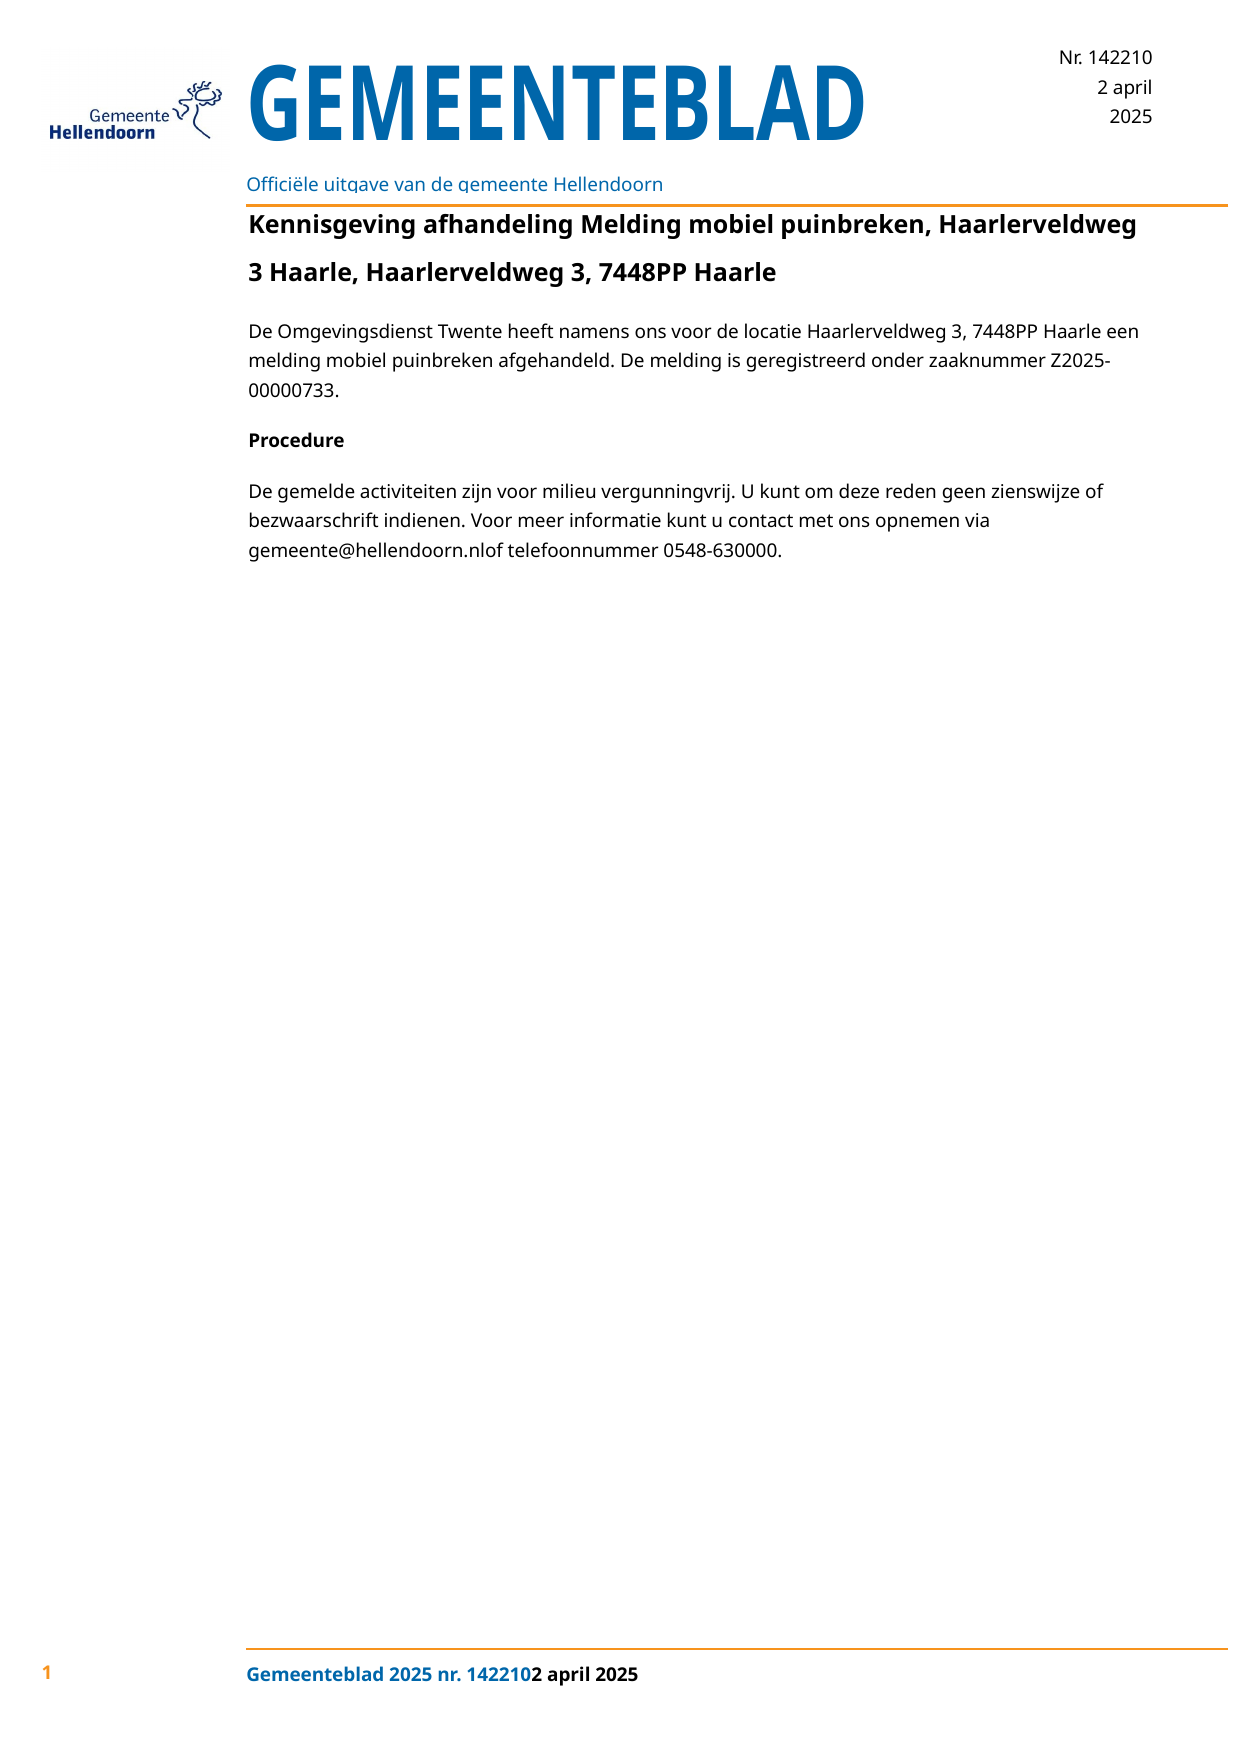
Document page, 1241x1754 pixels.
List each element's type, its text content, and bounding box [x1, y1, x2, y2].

text De Omgevingsdienst Twente heeft namens ons voor de locatie Haarlerveldweg 3, 7448PP Haarle een melding mobiel puinbreken afgehandeld. De melding is geregistreerd onder zaaknummer Z2025-00000733. [248, 318, 1152, 403]
picture [41, 47, 231, 172]
text De gemelde activiteiten zijn voor milieu vergunningvrij. U kunt om deze reden geen zienswijze of bezwaarschrift indienen. Voor meer informatie kunt u contact met ons opnemen via gemeente@hellendoorn.nlof telefoonnummer 0548-630000. [248, 478, 1152, 563]
text Procedure [248, 427, 1152, 453]
text Kennisgeving afhandeling Melding mobiel puinbreken, Haarlerveldweg 3 Haarle, Haarlerveldweg 3, 7448PP Haarle [248, 207, 1152, 288]
